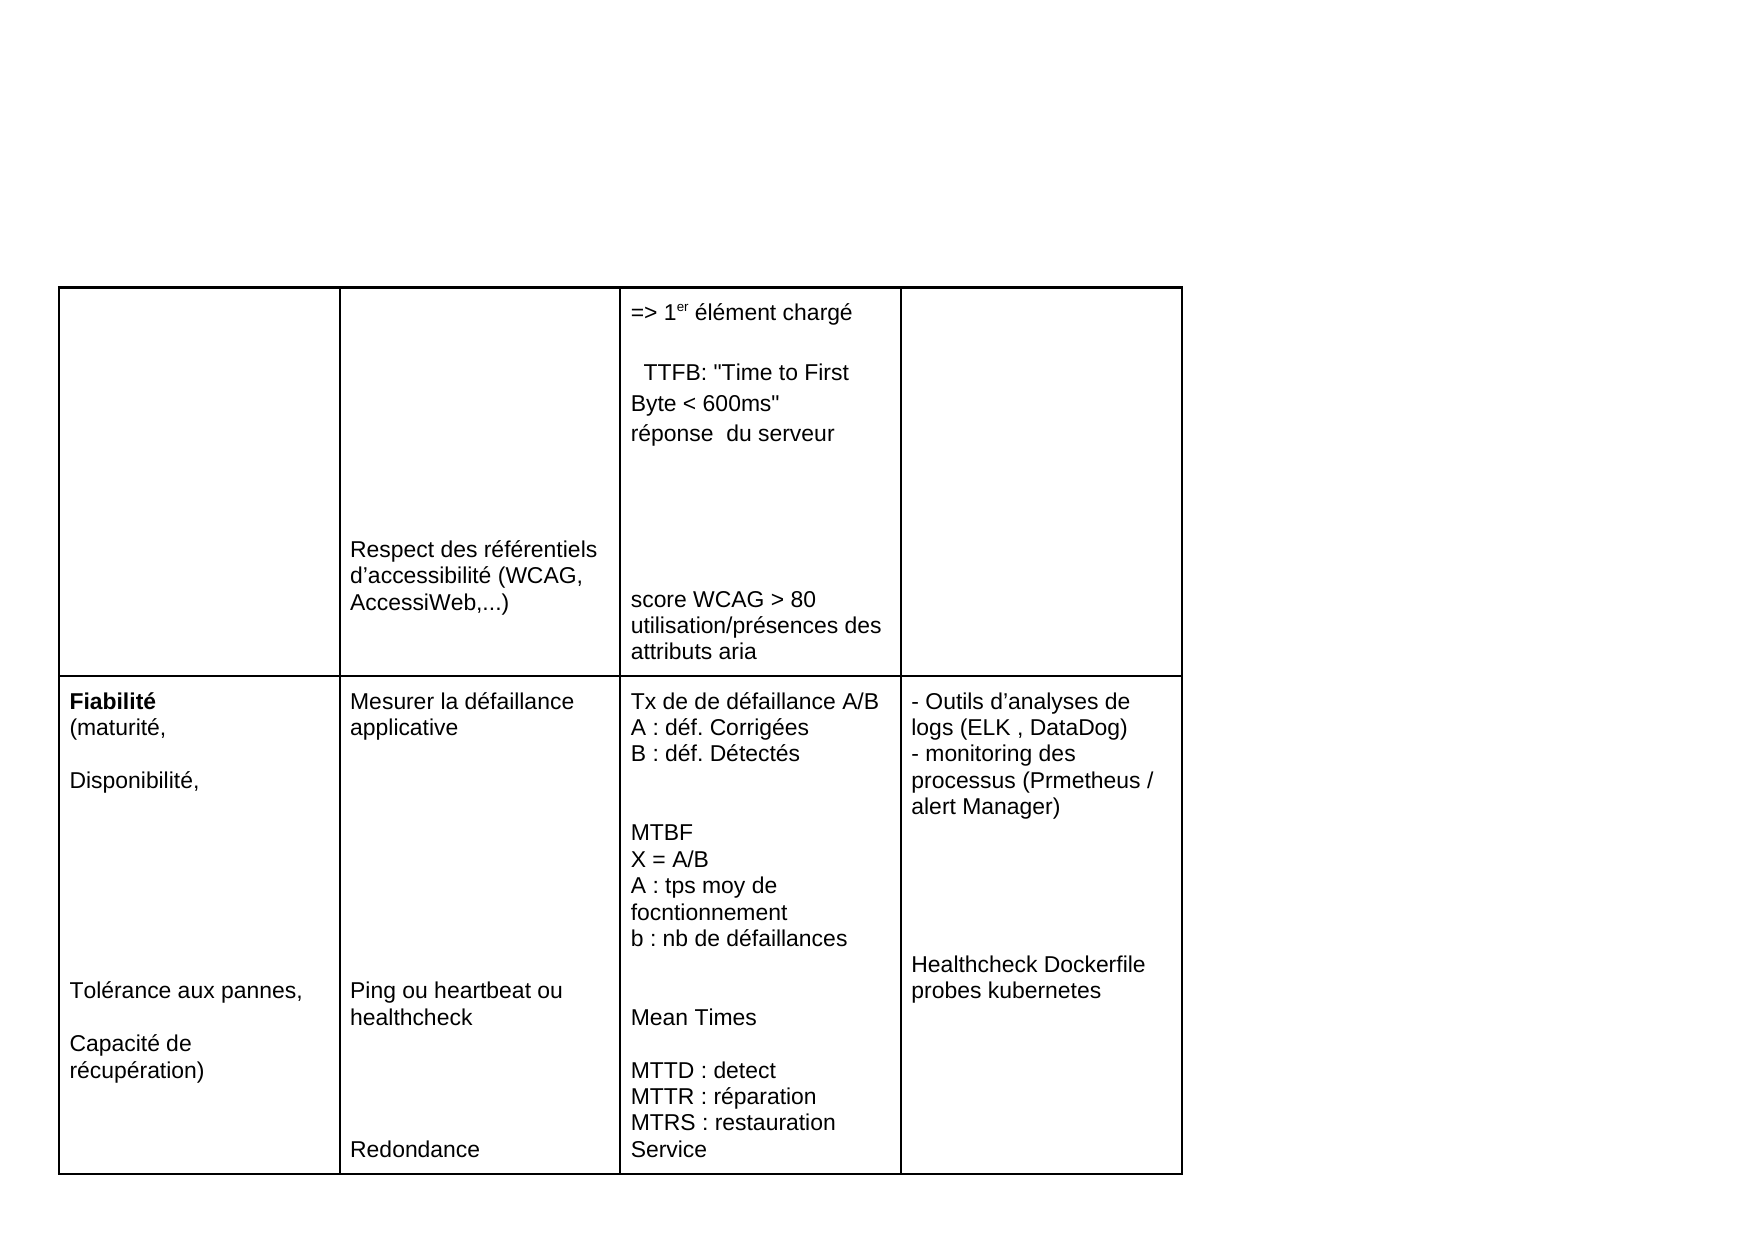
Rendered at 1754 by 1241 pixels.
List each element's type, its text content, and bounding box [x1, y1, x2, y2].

table_cell Fiabilité (maturité, Disponibilité, Tolérance aux pannes, Capacité de récupération) [60, 677, 339, 1172]
table_cell [902, 289, 1181, 675]
table_cell => 1er élément chargé TTFB: "Time to First Byte < 600ms" réponse du serveur score WCAG > 80 utilisation/présences des attributs aria [621, 289, 900, 675]
table_cell Tx de de défaillance A/B A : déf. Corrigées B : déf. Détectés MTBF X = A/B A : tps moy de focntionnement b : nb de défaillances Mean Times MTTD : detect MTTR : réparation MTRS : restauration Service [621, 677, 900, 1172]
table_cell [60, 289, 339, 675]
table_cell - Outils d’analyses de logs (ELK , DataDog) - monitoring des processus (Prmetheus / alert Manager) Healthcheck Dockerfile probes kubernetes [902, 677, 1181, 1172]
table_cell Respect des référentiels d’accessibilité (WCAG, AccessiWeb,...) [341, 289, 619, 675]
table_cell Mesurer la défaillance applicative Ping ou heartbeat ou healthcheck Redondance [341, 677, 619, 1172]
